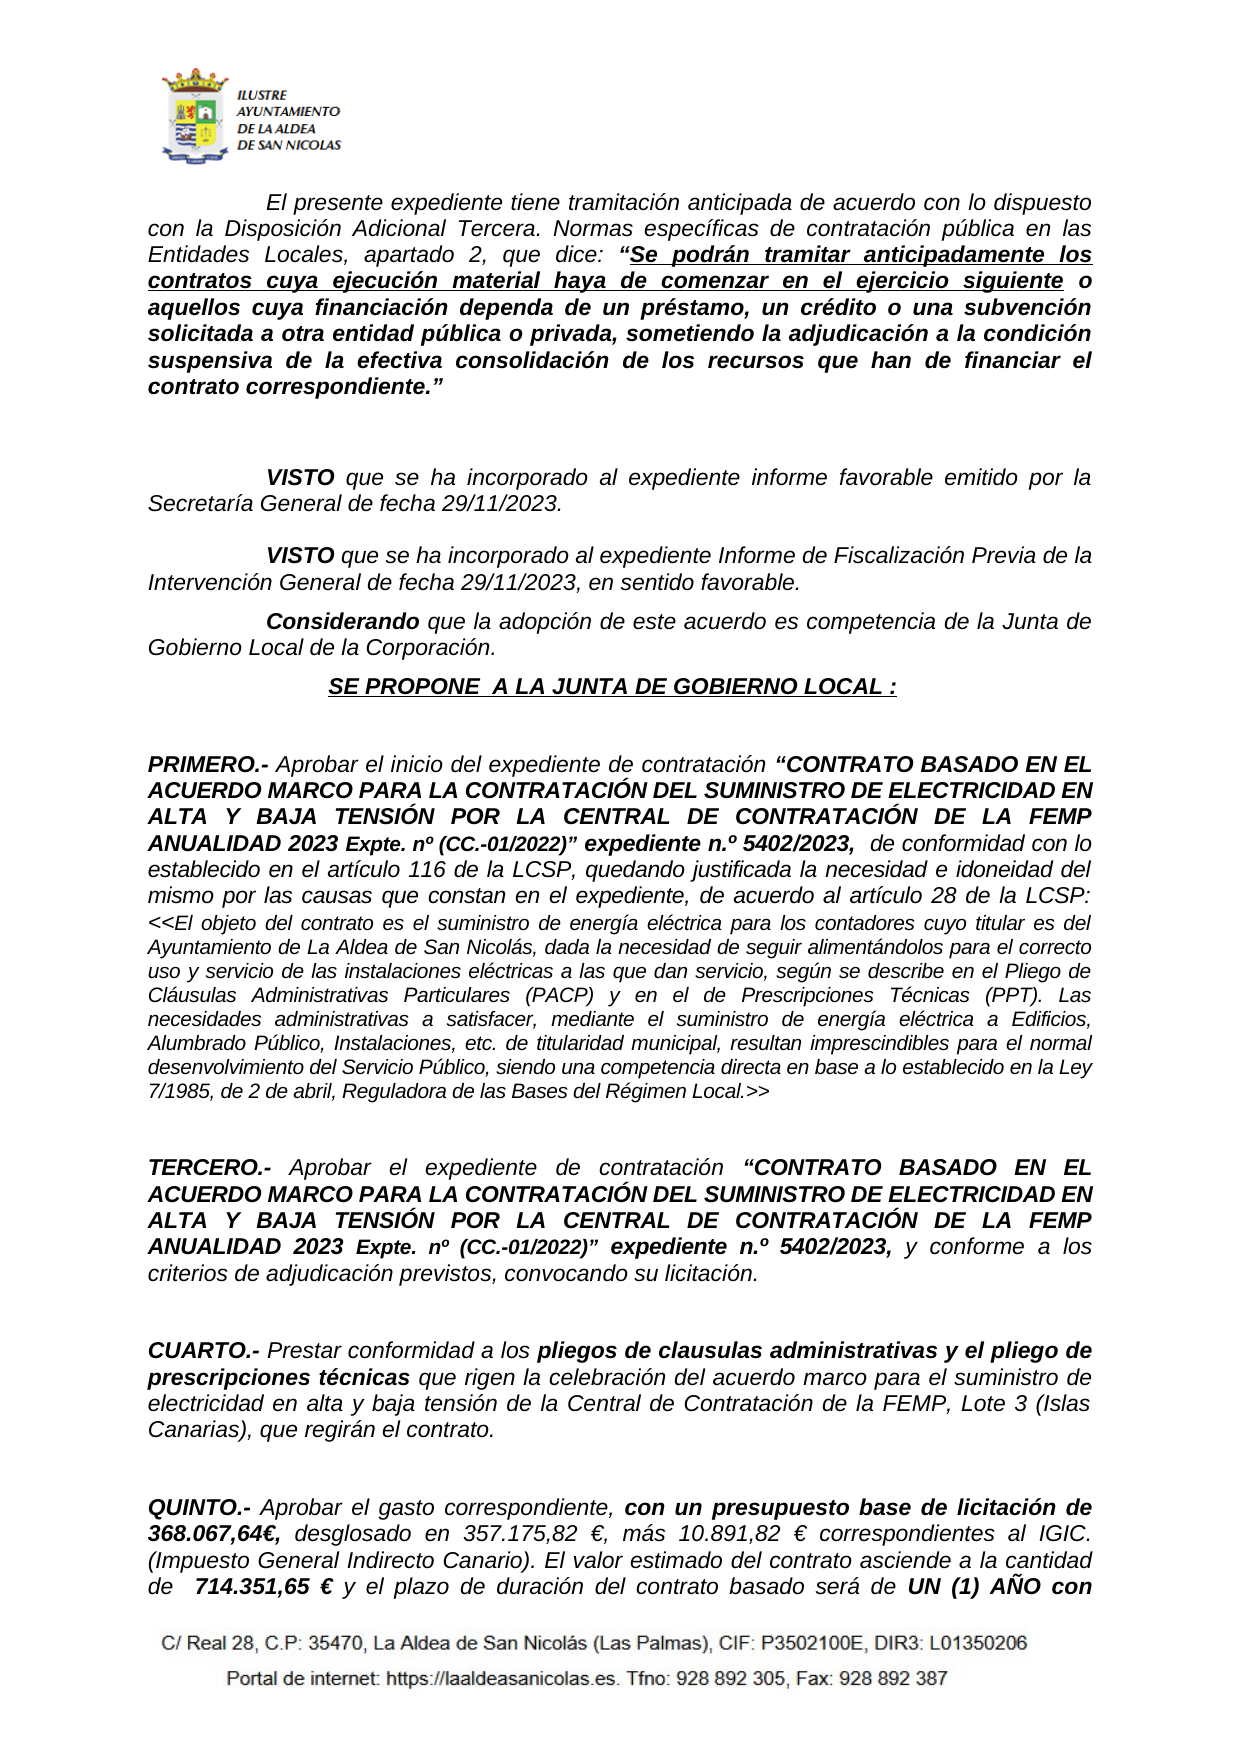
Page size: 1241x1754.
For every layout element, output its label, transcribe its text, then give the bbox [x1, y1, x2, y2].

list VISTO que se ha incorporado al expediente Informe de Fiscalización Previa de la Intervención General de fecha 29/11/2023, en sentido favorable. [148, 542, 1093, 595]
picture [148, 60, 357, 172]
text CUARTO.- Prestar conformidad a los pliegos de clausulas administrativas y el pliego de prescripciones técnicas que rigen la celebración del acuerdo marco para el suministro de electricidad en alta y baja tensión de la Central de Contratación de la FEMP, Lote 3 (Islas Canarias), que regirán el contrato. [148, 1337, 1093, 1443]
text PRIMERO.- Aprobar el inicio del expediente de contratación “CONTRATO BASADO EN EL ACUERDO MARCO PARA LA CONTRATACIÓN DEL SUMINISTRO DE ELECTRICIDAD EN ALTA Y BAJA TENSIÓN POR LA CENTRAL DE CONTRATACIÓN DE LA FEMP ANUALIDAD 2023 Expte. nº (CC.-01/2022)” expediente n.º 5402/2023, de conformidad con lo establecido en el artículo 116 de la LCSP, quedando justificada la necesidad e idoneidad del mismo por las causas que constan en el expediente, de acuerdo al artículo 28 de la LCSP: <<El objeto del contrato es el suministro de energía eléctrica para los contadores cuyo titular es del Ayuntamiento de La Aldea de San Nicolás, dada la necesidad de seguir alimentándolos para el correcto uso y servicio de las instalaciones eléctricas a las que dan servicio, según se describe en el Pliego de Cláusulas Administrativas Particulares (PACP) y en el de Prescripciones Técnicas (PPT). Las necesidades administrativas a satisfacer, mediante el suministro de energía eléctrica a Edificios, Alumbrado Público, Instalaciones, etc. de titularidad municipal, resultan imprescindibles para el normal desenvolvimiento del Servicio Público, siendo una competencia directa en base a lo establecido en la Ley 7/1985, de 2 de abril, Reguladora de las Bases del Régimen Local.>> [148, 751, 1093, 1103]
text QUINTO.- Aprobar el gasto correspondiente, con un presupuesto base de licitación de 368.067,64€, desglosado en 357.175,82 €, más 10.891,82 € correspondientes al IGIC. (Impuesto General Indirecto Canario). El valor estimado del contrato asciende a la cantidad de 714.351,65 € y el plazo de duración del contrato basado será de UN (1) AÑO con [148, 1494, 1093, 1599]
picture [149, 1627, 1034, 1694]
text Considerando que la adopción de este acuerdo es competencia de la Junta de Gobierno Local de la Corporación. [148, 608, 1093, 660]
text TERCERO.- Aprobar el expediente de contratación “CONTRATO BASADO EN EL ACUERDO MARCO PARA LA CONTRATACIÓN DEL SUMINISTRO DE ELECTRICIDAD EN ALTA Y BAJA TENSIÓN POR LA CENTRAL DE CONTRATACIÓN DE LA FEMP ANUALIDAD 2023 Expte. nº (CC.-01/2022)” expediente n.º 5402/2023, y conforme a los criterios de adjudicación previstos, convocando su licitación. [148, 1154, 1093, 1286]
text SE PROPONE A LA JUNTA DE GOBIERNO LOCAL : [148, 673, 1078, 699]
list VISTO que se ha incorporado al expediente informe favorable emitido por la Secretaría General de fecha 29/11/2023. [148, 463, 1093, 516]
text El presente expediente tiene tramitación anticipada de acuerdo con lo dispuesto con la Disposición Adicional Tercera. Normas específicas de contratación pública en las Entidades Locales, apartado 2, que dice: “Se podrán tramitar anticipadamente los contratos cuya ejecución material haya de comenzar en el ejercicio siguiente o aquellos cuya financiación dependa de un préstamo, un crédito o una subvención solicitada a otra entidad pública o privada, sometiendo la adjudicación a la condición suspensiva de la efectiva consolidación de los recursos que han de financiar el contrato correspondiente.” [148, 188, 1093, 399]
